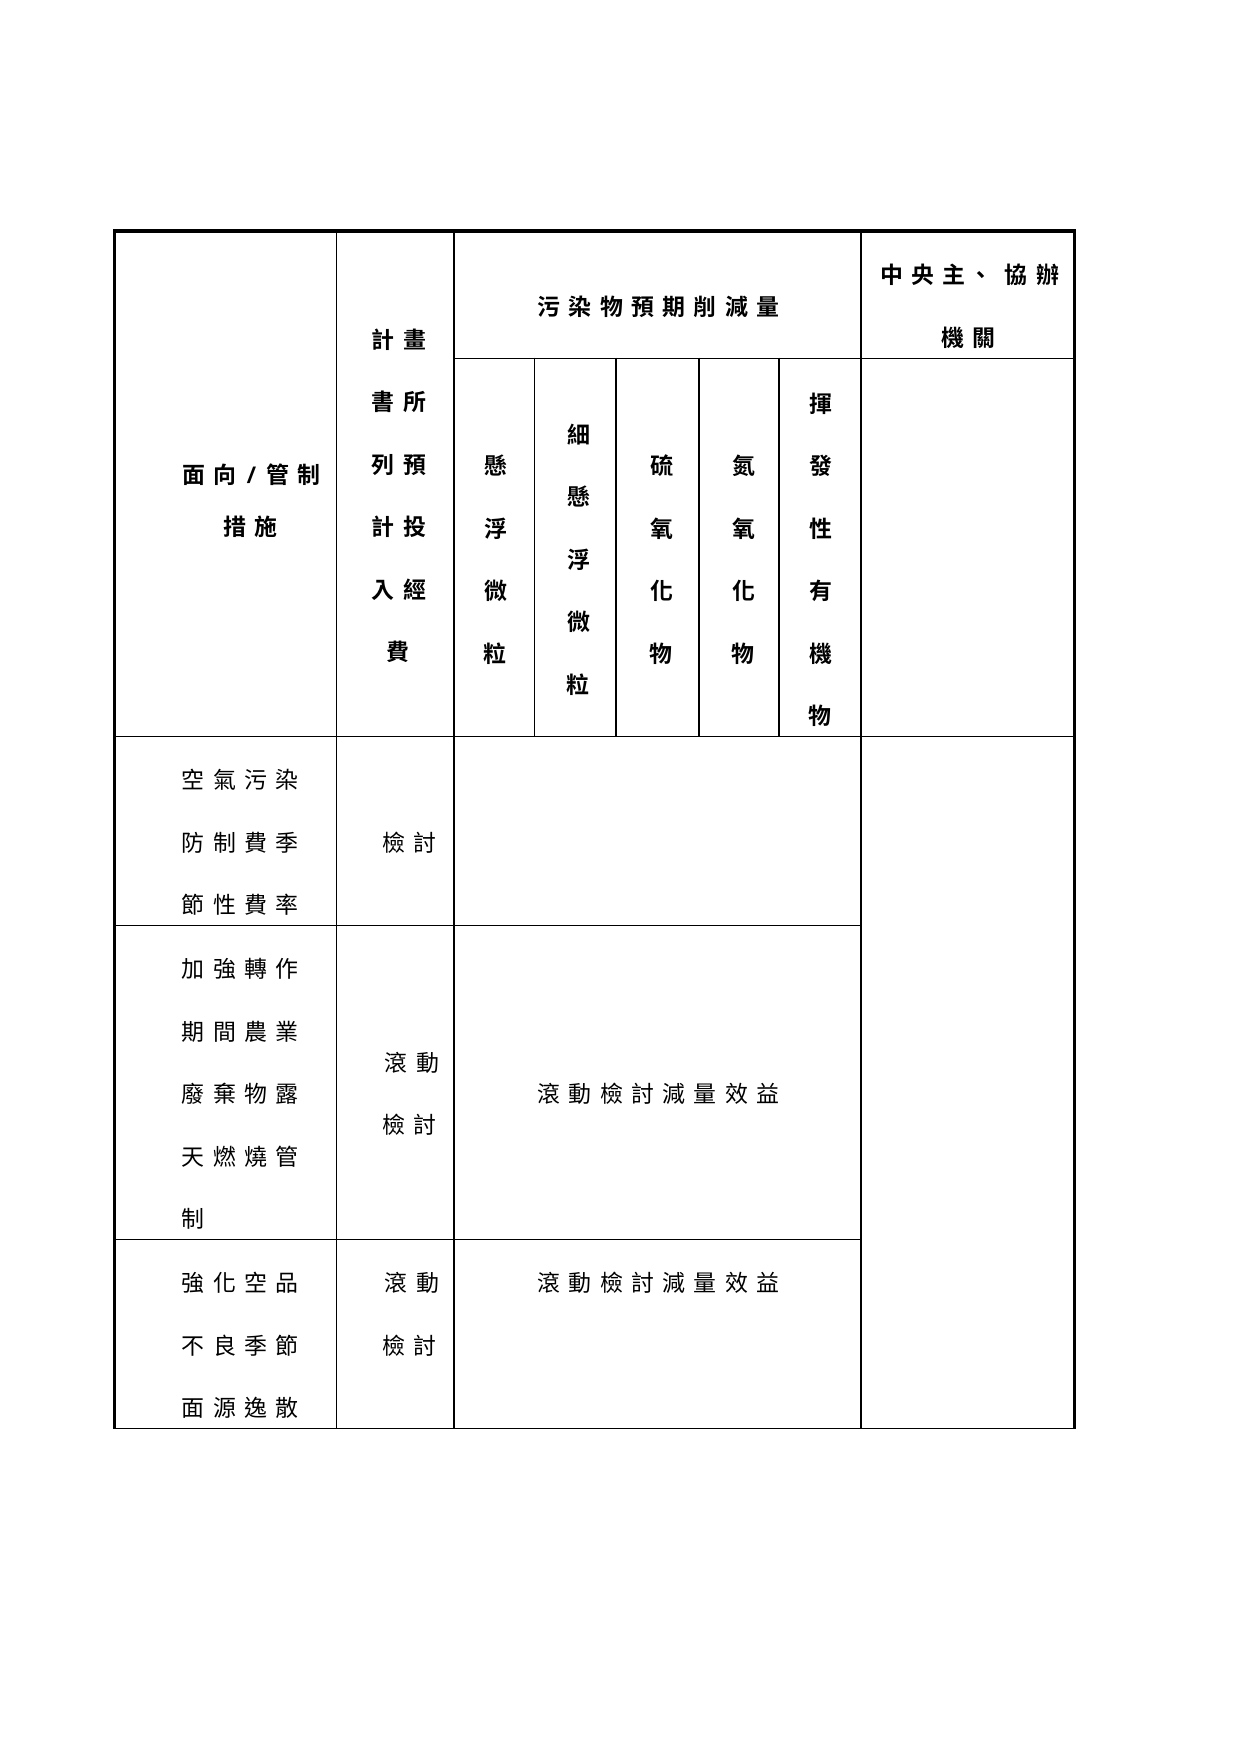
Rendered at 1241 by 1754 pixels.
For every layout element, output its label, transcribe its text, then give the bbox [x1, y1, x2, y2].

table_cell 硫氧化物 [617, 359, 698, 736]
table_cell [455, 737, 860, 924]
table_cell 懸浮微粒 [455, 359, 534, 736]
table_cell [862, 737, 1073, 1428]
table_cell 滾動檢討 [337, 1240, 453, 1428]
table_header 面向/管制措施 [116, 233, 336, 736]
table_cell 滾動檢討減量效益 [455, 926, 860, 1239]
table_cell [862, 359, 1073, 736]
table_cell 強化空品不良季節面源逸散 [116, 1240, 336, 1428]
table_cell 加強轉作期間農業廢棄物露天燃燒管制 [116, 926, 336, 1239]
table_header 污染物預期削減量 [455, 233, 860, 357]
table_cell 檢討 [337, 737, 453, 924]
table_header 計畫書所列預計投入經費 [337, 233, 453, 736]
table_cell 滾動檢討減量效益 [455, 1240, 860, 1428]
table_cell 空氣污染防制費季節性費率 [116, 737, 336, 924]
table_cell 揮發性有機物 [780, 359, 860, 736]
table_cell 細懸浮微粒 [535, 359, 615, 736]
table_cell 氮氧化物 [700, 359, 778, 736]
table_cell 滾動檢討 [337, 926, 453, 1239]
table_header 中央主、協辦機關 [862, 233, 1073, 357]
